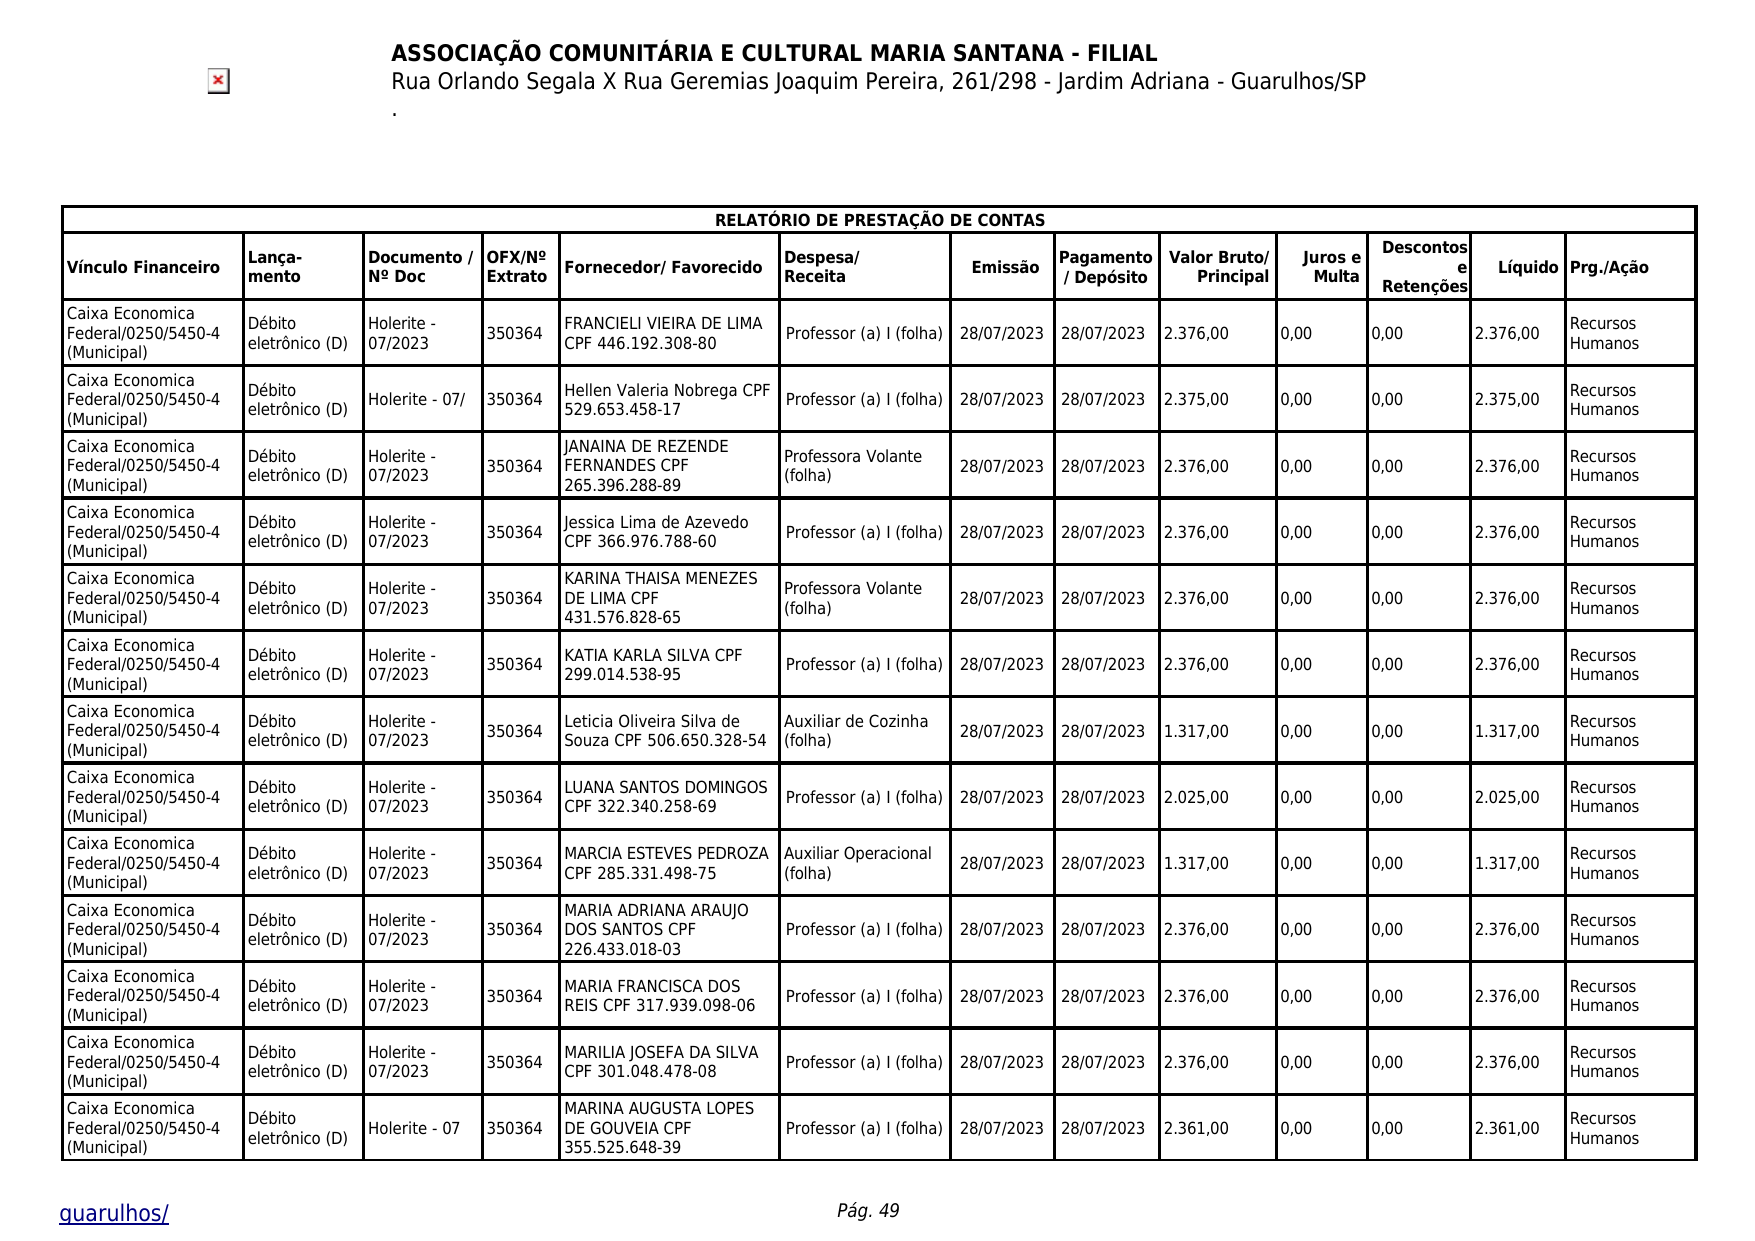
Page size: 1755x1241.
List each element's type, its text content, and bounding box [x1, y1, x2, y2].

table_cell JANAINA DE REZENDE FERNANDES CPF 265.396.288-89 [561, 433, 778, 496]
table_cell 28/07/2023 [1056, 632, 1158, 695]
table_cell Recursos Humanos [1567, 500, 1694, 563]
table_cell 2.376,00 [1161, 301, 1275, 364]
table_cell 2.376,00 [1161, 897, 1275, 960]
table_cell Professor (a) I (folha) [781, 632, 949, 695]
table_cell Caixa Economica Federal/0250/5450-4 (Municipal) [64, 367, 242, 430]
table_cell 0,00 [1278, 1030, 1366, 1093]
table_cell 0,00 [1369, 632, 1469, 695]
table_cell Recursos Humanos [1567, 433, 1694, 496]
table_cell 0,00 [1369, 831, 1469, 894]
table_cell 0,00 [1369, 698, 1469, 761]
table_cell Débito eletrônico (D) [245, 897, 362, 960]
table_cell Holerite - 07/2023 [365, 765, 481, 828]
table_cell 28/07/2023 [1056, 765, 1158, 828]
table_cell 28/07/2023 [952, 433, 1053, 496]
table_cell Débito eletrônico (D) [245, 1030, 362, 1093]
table_cell 28/07/2023 [952, 765, 1053, 828]
table_cell Holerite - 07/2023 [365, 831, 481, 894]
table_cell Professor (a) I (folha) [781, 963, 949, 1026]
table_cell Caixa Economica Federal/0250/5450-4 (Municipal) [64, 1096, 242, 1159]
table_cell 2.376,00 [1472, 632, 1564, 695]
table_cell Débito eletrônico (D) [245, 566, 362, 629]
table_cell 0,00 [1278, 897, 1366, 960]
table_cell Holerite - 07/2023 [365, 301, 481, 364]
table_cell 2.376,00 [1161, 963, 1275, 1026]
table_cell Holerite - 07/2023 [365, 1030, 481, 1093]
table_cell 2.376,00 [1472, 500, 1564, 563]
table_cell 350364 [484, 500, 558, 563]
table_cell 0,00 [1369, 897, 1469, 960]
table_cell Valor Bruto/ Principal [1161, 234, 1275, 298]
table_cell Documento / Nº Doc [365, 234, 481, 298]
table_cell Recursos Humanos [1567, 566, 1694, 629]
table_cell Professor (a) I (folha) [781, 367, 949, 430]
table_cell 2.025,00 [1472, 765, 1564, 828]
table_cell Auxiliar Operacional (folha) [781, 831, 949, 894]
table_cell 350364 [484, 433, 558, 496]
table_cell 28/07/2023 [952, 698, 1053, 761]
table_header RELATÓRIO DE PRESTAÇÃO DE CONTAS [64, 208, 1694, 231]
table_cell Emissão [952, 234, 1053, 298]
table_cell Holerite - 07 [365, 1096, 481, 1159]
table_cell MARILIA JOSEFA DA SILVA CPF 301.048.478-08 [561, 1030, 778, 1093]
table_cell Holerite - 07/2023 [365, 897, 481, 960]
table_cell 1.317,00 [1161, 698, 1275, 761]
table_cell Descontos e Retenções [1369, 234, 1469, 298]
table_cell Holerite - 07/ [365, 367, 481, 430]
table_cell 28/07/2023 [1056, 1030, 1158, 1093]
table_cell 0,00 [1278, 632, 1366, 695]
table_cell 350364 [484, 566, 558, 629]
table_cell Recursos Humanos [1567, 963, 1694, 1026]
table_cell 28/07/2023 [1056, 831, 1158, 894]
table_cell Holerite - 07/2023 [365, 433, 481, 496]
table_cell 2.025,00 [1161, 765, 1275, 828]
table_cell Holerite - 07/2023 [365, 698, 481, 761]
table_cell LUANA SANTOS DOMINGOS CPF 322.340.258-69 [561, 765, 778, 828]
table_cell 28/07/2023 [1056, 500, 1158, 563]
table_cell Débito eletrônico (D) [245, 765, 362, 828]
table_cell Líquido [1472, 234, 1564, 298]
table_cell Pagamento / Depósito [1056, 234, 1158, 298]
table_cell Professora Volante (folha) [781, 566, 949, 629]
table_cell 28/07/2023 [952, 1096, 1053, 1159]
table_cell 350364 [484, 963, 558, 1026]
table_cell 0,00 [1278, 765, 1366, 828]
table_cell Fornecedor/ Favorecido [561, 234, 778, 298]
table_cell 2.376,00 [1472, 301, 1564, 364]
table_cell Professor (a) I (folha) [781, 897, 949, 960]
table_cell Recursos Humanos [1567, 1096, 1694, 1159]
table_cell 28/07/2023 [952, 897, 1053, 960]
table_cell 350364 [484, 897, 558, 960]
table_cell Débito eletrônico (D) [245, 367, 362, 430]
table_cell 28/07/2023 [1056, 897, 1158, 960]
table_cell Débito eletrônico (D) [245, 301, 362, 364]
table_cell Holerite - 07/2023 [365, 500, 481, 563]
table_cell 0,00 [1369, 1030, 1469, 1093]
table_cell 2.361,00 [1161, 1096, 1275, 1159]
table_cell Caixa Economica Federal/0250/5450-4 (Municipal) [64, 1030, 242, 1093]
table_cell Débito eletrônico (D) [245, 831, 362, 894]
table_cell Débito eletrônico (D) [245, 1096, 362, 1159]
table_cell Caixa Economica Federal/0250/5450-4 (Municipal) [64, 897, 242, 960]
table_cell Holerite - 07/2023 [365, 632, 481, 695]
table_cell 28/07/2023 [952, 500, 1053, 563]
table_cell MARCIA ESTEVES PEDROZA CPF 285.331.498-75 [561, 831, 778, 894]
table_cell 350364 [484, 1096, 558, 1159]
table_cell 0,00 [1278, 698, 1366, 761]
table_cell Professor (a) I (folha) [781, 1096, 949, 1159]
table_cell 0,00 [1278, 367, 1366, 430]
table_cell 0,00 [1369, 500, 1469, 563]
table_cell Leticia Oliveira Silva de Souza CPF 506.650.328-54 [561, 698, 778, 761]
table_cell 0,00 [1369, 1096, 1469, 1159]
table_cell Caixa Economica Federal/0250/5450-4 (Municipal) [64, 963, 242, 1026]
table_cell 0,00 [1369, 433, 1469, 496]
table_cell 350364 [484, 698, 558, 761]
table_cell 2.376,00 [1161, 566, 1275, 629]
table_cell 28/07/2023 [952, 632, 1053, 695]
table_cell Caixa Economica Federal/0250/5450-4 (Municipal) [64, 831, 242, 894]
table_cell KATIA KARLA SILVA CPF 299.014.538-95 [561, 632, 778, 695]
table_cell 2.361,00 [1472, 1096, 1564, 1159]
table_cell 2.376,00 [1161, 500, 1275, 563]
table_cell 2.376,00 [1472, 566, 1564, 629]
table_cell MARIA FRANCISCA DOS REIS CPF 317.939.098-06 [561, 963, 778, 1026]
table_cell 0,00 [1278, 963, 1366, 1026]
table_cell Hellen Valeria Nobrega CPF 529.653.458-17 [561, 367, 778, 430]
table_cell Professor (a) I (folha) [781, 500, 949, 563]
table_cell 0,00 [1278, 831, 1366, 894]
table_cell 28/07/2023 [1056, 1096, 1158, 1159]
table_cell 0,00 [1369, 301, 1469, 364]
table_cell 28/07/2023 [1056, 963, 1158, 1026]
table_cell 28/07/2023 [1056, 698, 1158, 761]
table_cell 350364 [484, 831, 558, 894]
table_cell 1.317,00 [1161, 831, 1275, 894]
table_cell 2.376,00 [1161, 1030, 1275, 1093]
table_cell 2.376,00 [1472, 897, 1564, 960]
table_cell Professor (a) I (folha) [781, 1030, 949, 1093]
table_cell Lança- mento [245, 234, 362, 298]
table_cell Auxiliar de Cozinha (folha) [781, 698, 949, 761]
table_cell 28/07/2023 [1056, 367, 1158, 430]
table_cell MARINA AUGUSTA LOPES DE GOUVEIA CPF 355.525.648-39 [561, 1096, 778, 1159]
table_cell Recursos Humanos [1567, 1030, 1694, 1093]
table_cell Recursos Humanos [1567, 765, 1694, 828]
table_cell Holerite - 07/2023 [365, 566, 481, 629]
table_cell Caixa Economica Federal/0250/5450-4 (Municipal) [64, 500, 242, 563]
table_cell 2.376,00 [1472, 963, 1564, 1026]
table_cell 350364 [484, 301, 558, 364]
table_cell Caixa Economica Federal/0250/5450-4 (Municipal) [64, 698, 242, 761]
table_cell Recursos Humanos [1567, 831, 1694, 894]
table_cell Prg./Ação [1567, 234, 1694, 298]
table_cell Recursos Humanos [1567, 301, 1694, 364]
table_cell Despesa/ Receita [781, 234, 949, 298]
table_cell 28/07/2023 [952, 831, 1053, 894]
table_cell 350364 [484, 367, 558, 430]
table_cell 28/07/2023 [952, 367, 1053, 430]
table_cell Juros e Multa [1278, 234, 1366, 298]
table_cell Recursos Humanos [1567, 367, 1694, 430]
table_cell 1.317,00 [1472, 831, 1564, 894]
table_cell 28/07/2023 [952, 566, 1053, 629]
table_cell 0,00 [1369, 765, 1469, 828]
table_cell 0,00 [1369, 963, 1469, 1026]
table_cell 350364 [484, 632, 558, 695]
table_cell Caixa Economica Federal/0250/5450-4 (Municipal) [64, 433, 242, 496]
table_cell 0,00 [1278, 500, 1366, 563]
table_cell 0,00 [1278, 301, 1366, 364]
table_cell 350364 [484, 1030, 558, 1093]
table_cell Recursos Humanos [1567, 698, 1694, 761]
table_cell Recursos Humanos [1567, 897, 1694, 960]
table_cell OFX/Nº Extrato [484, 234, 558, 298]
table_cell Caixa Economica Federal/0250/5450-4 (Municipal) [64, 566, 242, 629]
table_cell 28/07/2023 [952, 1030, 1053, 1093]
table_cell 0,00 [1369, 367, 1469, 430]
table_cell FRANCIELI VIEIRA DE LIMA CPF 446.192.308-80 [561, 301, 778, 364]
table_cell Professor (a) I (folha) [781, 765, 949, 828]
table_cell 28/07/2023 [1056, 566, 1158, 629]
table_cell 2.376,00 [1472, 1030, 1564, 1093]
table_cell 2.376,00 [1161, 632, 1275, 695]
table_cell 1.317,00 [1472, 698, 1564, 761]
table_cell Débito eletrônico (D) [245, 963, 362, 1026]
table_cell Jessica Lima de Azevedo CPF 366.976.788-60 [561, 500, 778, 563]
table_cell 2.376,00 [1472, 433, 1564, 496]
table_cell 28/07/2023 [952, 301, 1053, 364]
table_cell Débito eletrônico (D) [245, 632, 362, 695]
table_cell 28/07/2023 [1056, 433, 1158, 496]
table_cell Débito eletrônico (D) [245, 698, 362, 761]
table_cell 2.376,00 [1161, 433, 1275, 496]
table_cell 28/07/2023 [1056, 301, 1158, 364]
table_cell 2.375,00 [1161, 367, 1275, 430]
table_cell 0,00 [1278, 566, 1366, 629]
table_cell Caixa Economica Federal/0250/5450-4 (Municipal) [64, 765, 242, 828]
table_cell KARINA THAISA MENEZES DE LIMA CPF 431.576.828-65 [561, 566, 778, 629]
table_cell Professor (a) I (folha) [781, 301, 949, 364]
table_cell Professora Volante (folha) [781, 433, 949, 496]
table_cell Recursos Humanos [1567, 632, 1694, 695]
table_cell 0,00 [1278, 433, 1366, 496]
table_cell 2.375,00 [1472, 367, 1564, 430]
table_cell MARIA ADRIANA ARAUJO DOS SANTOS CPF 226.433.018-03 [561, 897, 778, 960]
table_cell 350364 [484, 765, 558, 828]
table_cell Caixa Economica Federal/0250/5450-4 (Municipal) [64, 632, 242, 695]
table_cell Débito eletrônico (D) [245, 433, 362, 496]
table_cell Caixa Economica Federal/0250/5450-4 (Municipal) [64, 301, 242, 364]
table_cell Vínculo Financeiro [64, 234, 242, 298]
table_cell 28/07/2023 [952, 963, 1053, 1026]
table_cell Holerite - 07/2023 [365, 963, 481, 1026]
table_cell 0,00 [1369, 566, 1469, 629]
table_cell 0,00 [1278, 1096, 1366, 1159]
table_cell Débito eletrônico (D) [245, 500, 362, 563]
